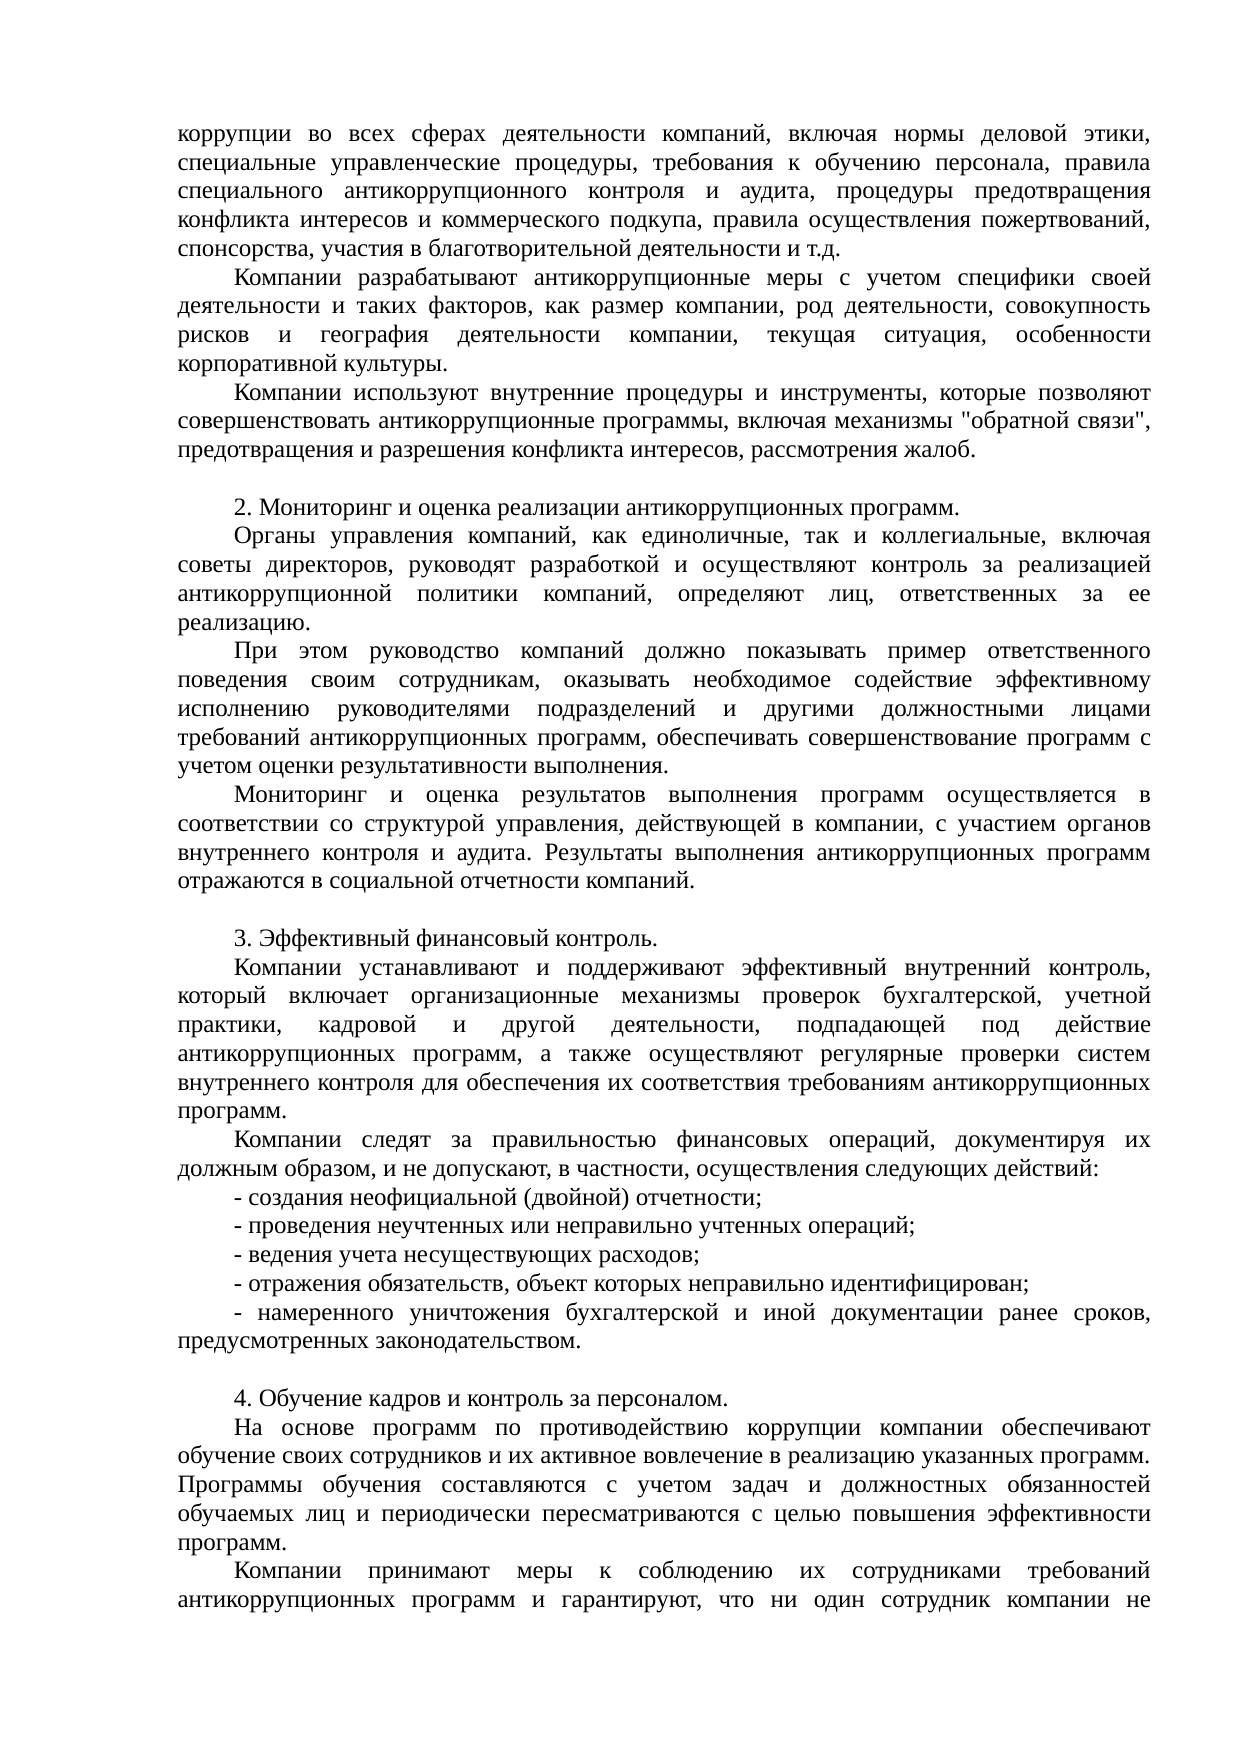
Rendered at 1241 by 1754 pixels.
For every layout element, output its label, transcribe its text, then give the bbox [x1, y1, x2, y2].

subtitle 2. Мониторинг и оценка реализации антикоррупционных программ. [177, 492, 1152, 521]
text Компании следят за правильностью финансовых операций, документируя их должным образом, и не допускают, в частности, осуществления следующих действий: [177, 1124, 1152, 1182]
text - ведения учета несуществующих расходов; [177, 1239, 1152, 1268]
text Органы управления компаний, как единоличные, так и коллегиальные, включая советы директоров, руководят разработкой и осуществляют контроль за реализацией антикоррупционной политики компаний, определяют лиц, ответственных за ее реализацию. [177, 521, 1152, 636]
text При этом руководство компаний должно показывать пример ответственного поведения своим сотрудникам, оказывать необходимое содействие эффективному исполнению руководителями подразделений и другими должностными лицами требований антикоррупционных программ, обеспечивать совершенствование программ с учетом оценки результативности выполнения. [177, 636, 1152, 779]
text - создания неофициальной (двойной) отчетности; [177, 1182, 1152, 1211]
text Мониторинг и оценка результатов выполнения программ осуществляется в соответствии со структурой управления, действующей в компании, с участием органов внутреннего контроля и аудита. Результаты выполнения антикоррупционных программ отражаются в социальной отчетности компаний. [177, 779, 1152, 894]
text Компании принимают меры к соблюдению их сотрудниками требований антикоррупционных программ и гарантируют, что ни один сотрудник компании не [177, 1556, 1152, 1613]
text Компании разрабатывают антикоррупционные меры с учетом специфики своей деятельности и таких факторов, как размер компании, род деятельности, совокупность рисков и география деятельности компании, текущая ситуация, особенности корпоративной культуры. [177, 262, 1152, 377]
subtitle 4. Обучение кадров и контроль за персоналом. [177, 1383, 1152, 1412]
text Компании используют внутренние процедуры и инструменты, которые позволяют совершенствовать антикоррупционные программы, включая механизмы "обратной связи", предотвращения и разрешения конфликта интересов, рассмотрения жалоб. [177, 377, 1152, 463]
text - отражения обязательств, объект которых неправильно идентифицирован; [177, 1268, 1152, 1297]
text Компании устанавливают и поддерживают эффективный внутренний контроль, который включает организационные механизмы проверок бухгалтерской, учетной практики, кадровой и другой деятельности, подпадающей под действие антикоррупционных программ, а также осуществляют регулярные проверки систем внутреннего контроля для обеспечения их соответствия требованиям антикоррупционных программ. [177, 952, 1152, 1124]
subtitle 3. Эффективный финансовый контроль. [177, 923, 1152, 952]
text - проведения неучтенных или неправильно учтенных операций; [177, 1211, 1152, 1239]
text коррупции во всех сферах деятельности компаний, включая нормы деловой этики, специальные управленческие процедуры, требования к обучению персонала, правила специального антикоррупционного контроля и аудита, процедуры предотвращения конфликта интересов и коммерческого подкупа, правила осуществления пожертвований, спонсорства, участия в благотворительной деятельности и т.д. [177, 118, 1152, 262]
text - намеренного уничтожения бухгалтерской и иной документации ранее сроков, предусмотренных законодательством. [177, 1297, 1152, 1354]
text На основе программ по противодействию коррупции компании обеспечивают обучение своих сотрудников и их активное вовлечение в реализацию указанных программ. Программы обучения составляются с учетом задач и должностных обязанностей обучаемых лиц и периодически пересматриваются с целью повышения эффективности программ. [177, 1412, 1152, 1556]
